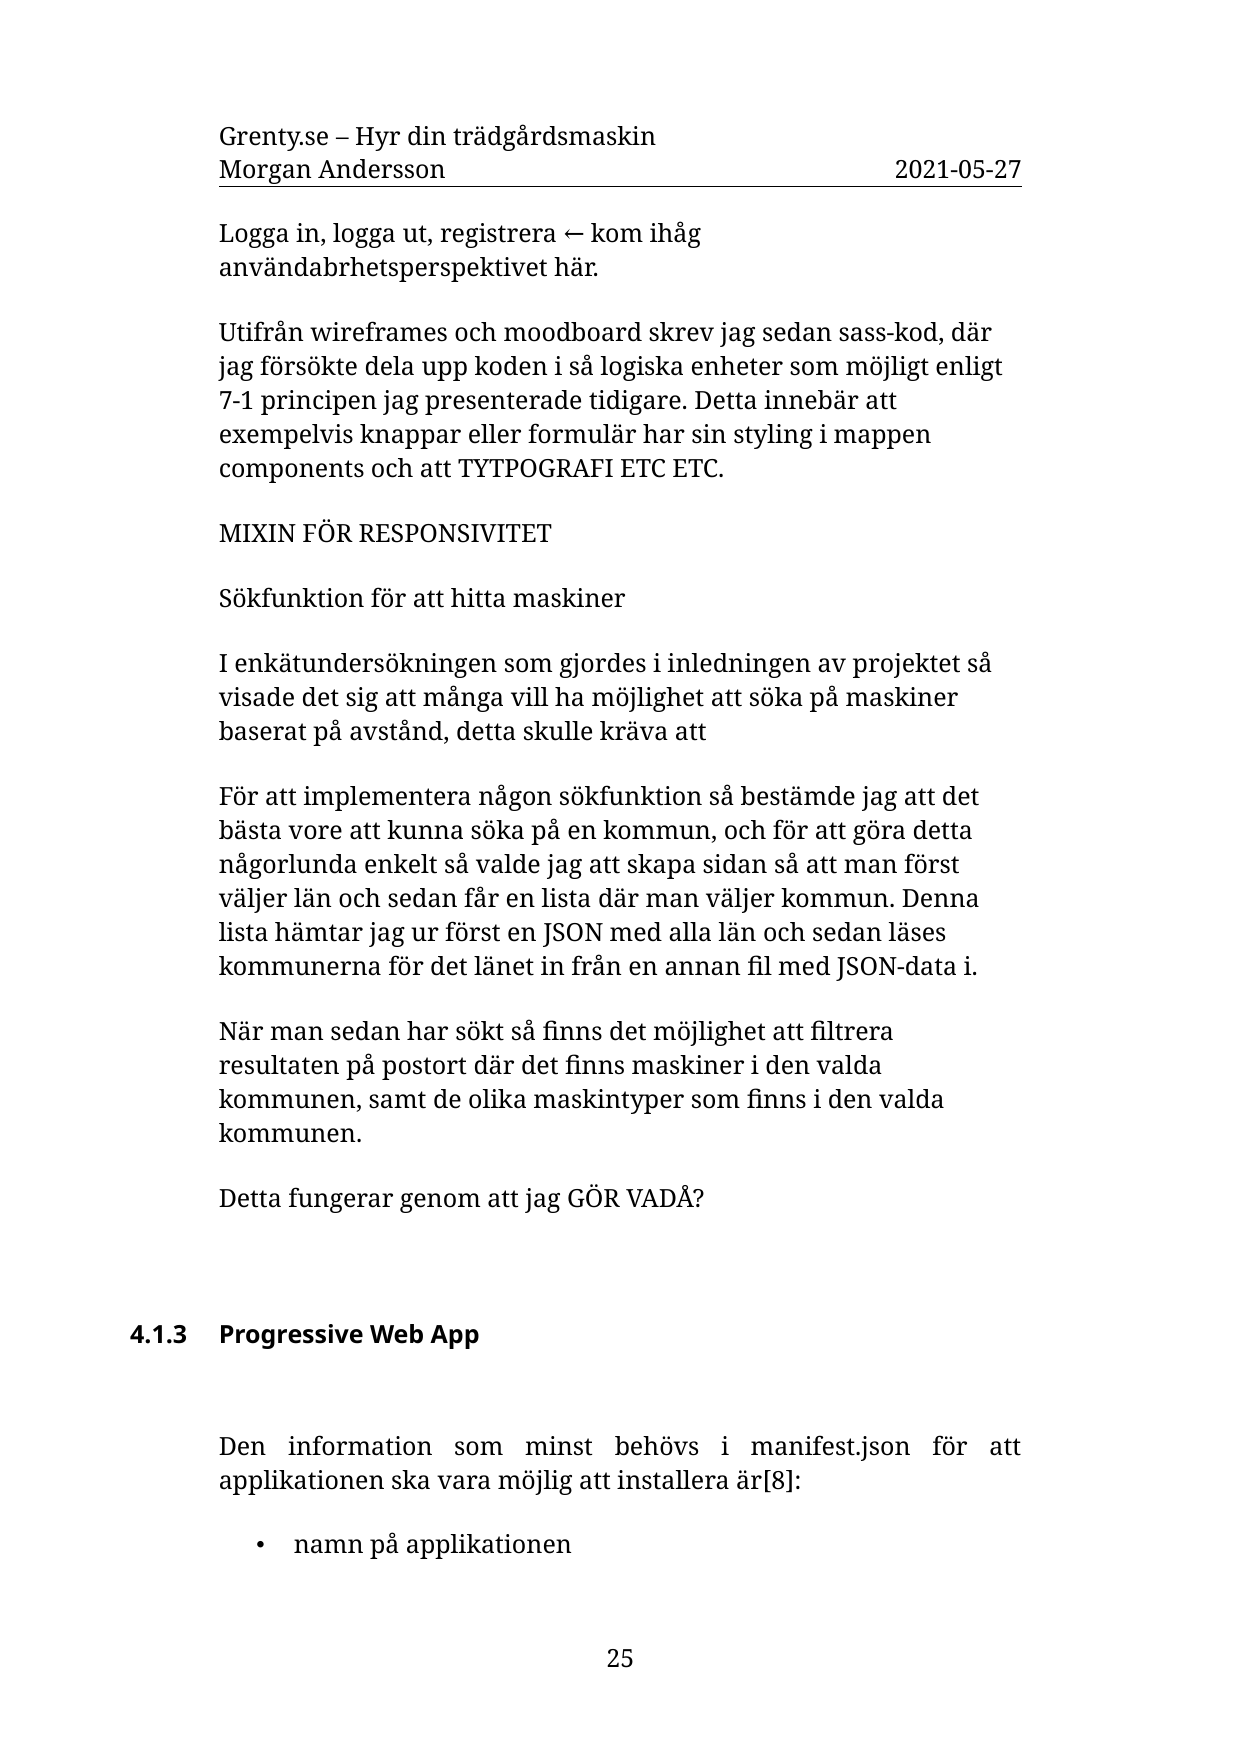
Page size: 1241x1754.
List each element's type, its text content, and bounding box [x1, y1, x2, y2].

list namn på applikationen [256, 1527, 1022, 1561]
text Logga in, logga ut, registrera ← kom ihåg användabrhetsperspektivet här. [218, 216, 1022, 284]
text I enkätundersökningen som gjordes i inledningen av projektet så visade det sig att många vill ha möjlighet att söka på maskiner baserat på avstånd, detta skulle kräva att [218, 645, 1022, 748]
text Sökfunktion för att hitta maskiner [218, 581, 1022, 615]
text För att implementera någon sökfunktion så bestämde jag att det bästa vore att kunna söka på en kommun, och för att göra detta någorlunda enkelt så valde jag att skapa sidan så att man först väljer län och sedan får en lista där man väljer kommun. Denna lista hämtar jag ur först en JSON med alla län och sedan läses kommunerna för det länet in från en annan fil med JSON-data i. [218, 778, 1022, 983]
text När man sedan har sökt så finns det möjlighet att filtrera resultaten på postort där det finns maskiner i den valda kommunen, samt de olika maskintyper som finns i den valda kommunen. [218, 1013, 1022, 1150]
text MIXIN FÖR RESPONSIVITET [218, 516, 1022, 550]
text Detta fungerar genom att jag GÖR VADÅ? [218, 1180, 1022, 1214]
text Utifrån wireframes och moodboard skrev jag sedan sass-kod, där jag försökte dela upp koden i så logiska enheter som möjligt enligt 7-1 principen jag presenterade tidigare. Detta innebär att exempelvis knappar eller formulär har sin styling i mappen components och att TYTPOGRAFI ETC ETC. [218, 315, 1022, 485]
subtitle Progressive Web App [130, 1316, 1022, 1351]
text Den information som minst behövs i manifest.json för att applikationen ska vara möjlig att installera är[8]: [218, 1428, 1022, 1496]
